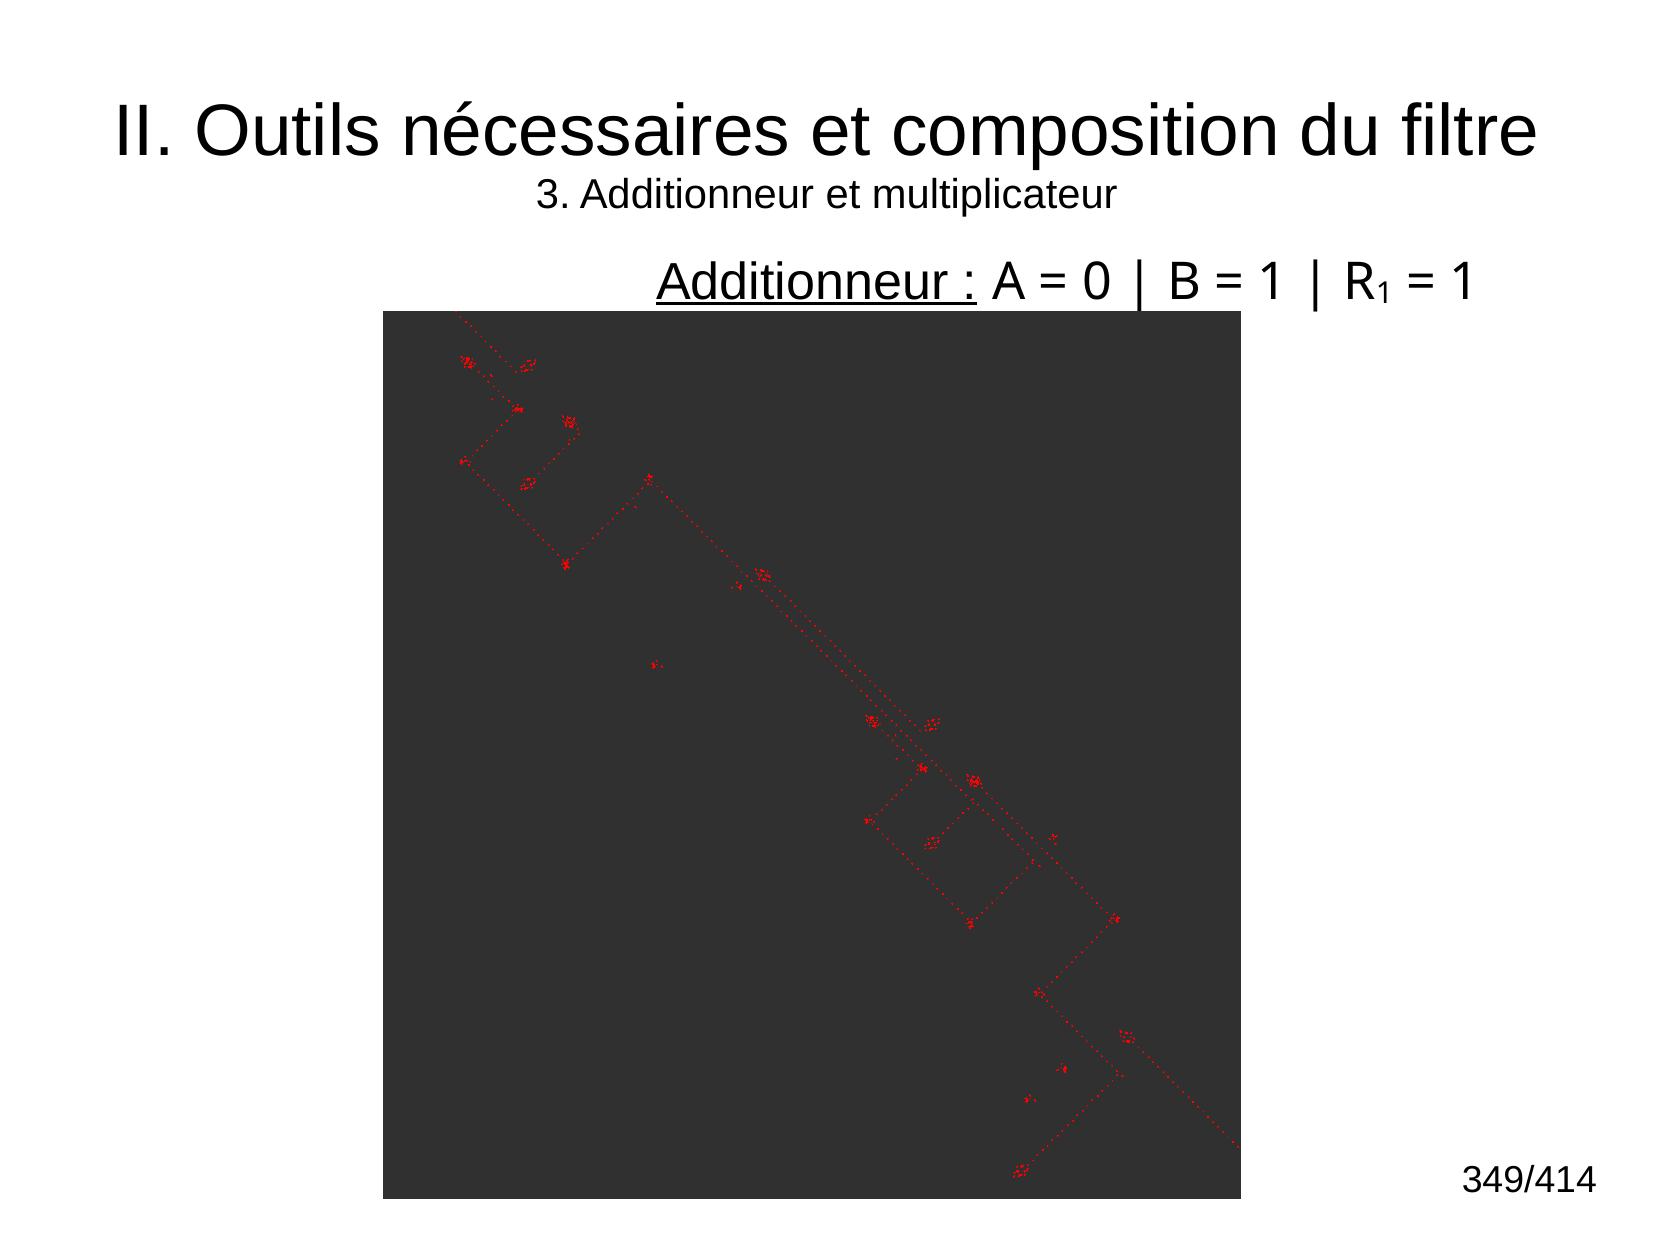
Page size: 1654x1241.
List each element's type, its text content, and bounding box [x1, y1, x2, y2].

title II. Outils nécessaires et composition du filtre 3. Additionneur et multiplicateur [82, 49, 1571, 257]
picture [383, 311, 1241, 1199]
text_box Additionneur : A = 0 | B = 1 | R1 = 1 [641, 236, 1453, 312]
text_box <number>/414 [1447, 1151, 1654, 1209]
